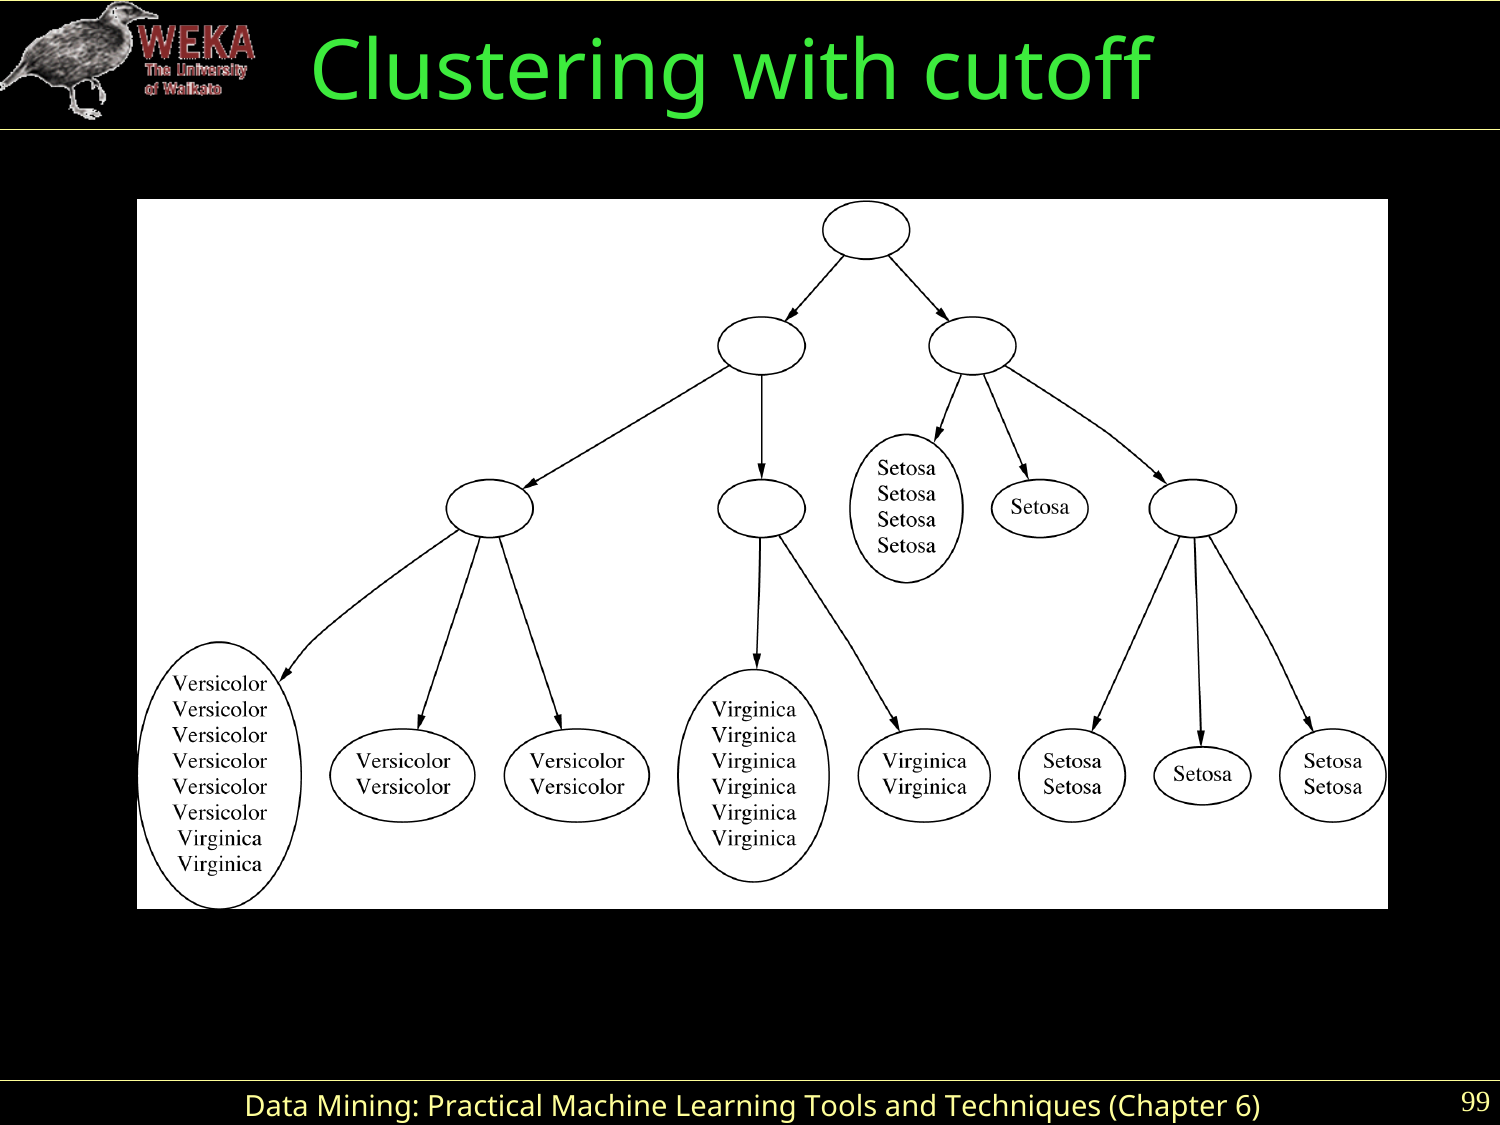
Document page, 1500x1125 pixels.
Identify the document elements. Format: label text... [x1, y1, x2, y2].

picture [0, 1, 266, 129]
picture [137, 199, 1388, 909]
title Clustering with cutoff [295, 0, 1500, 148]
